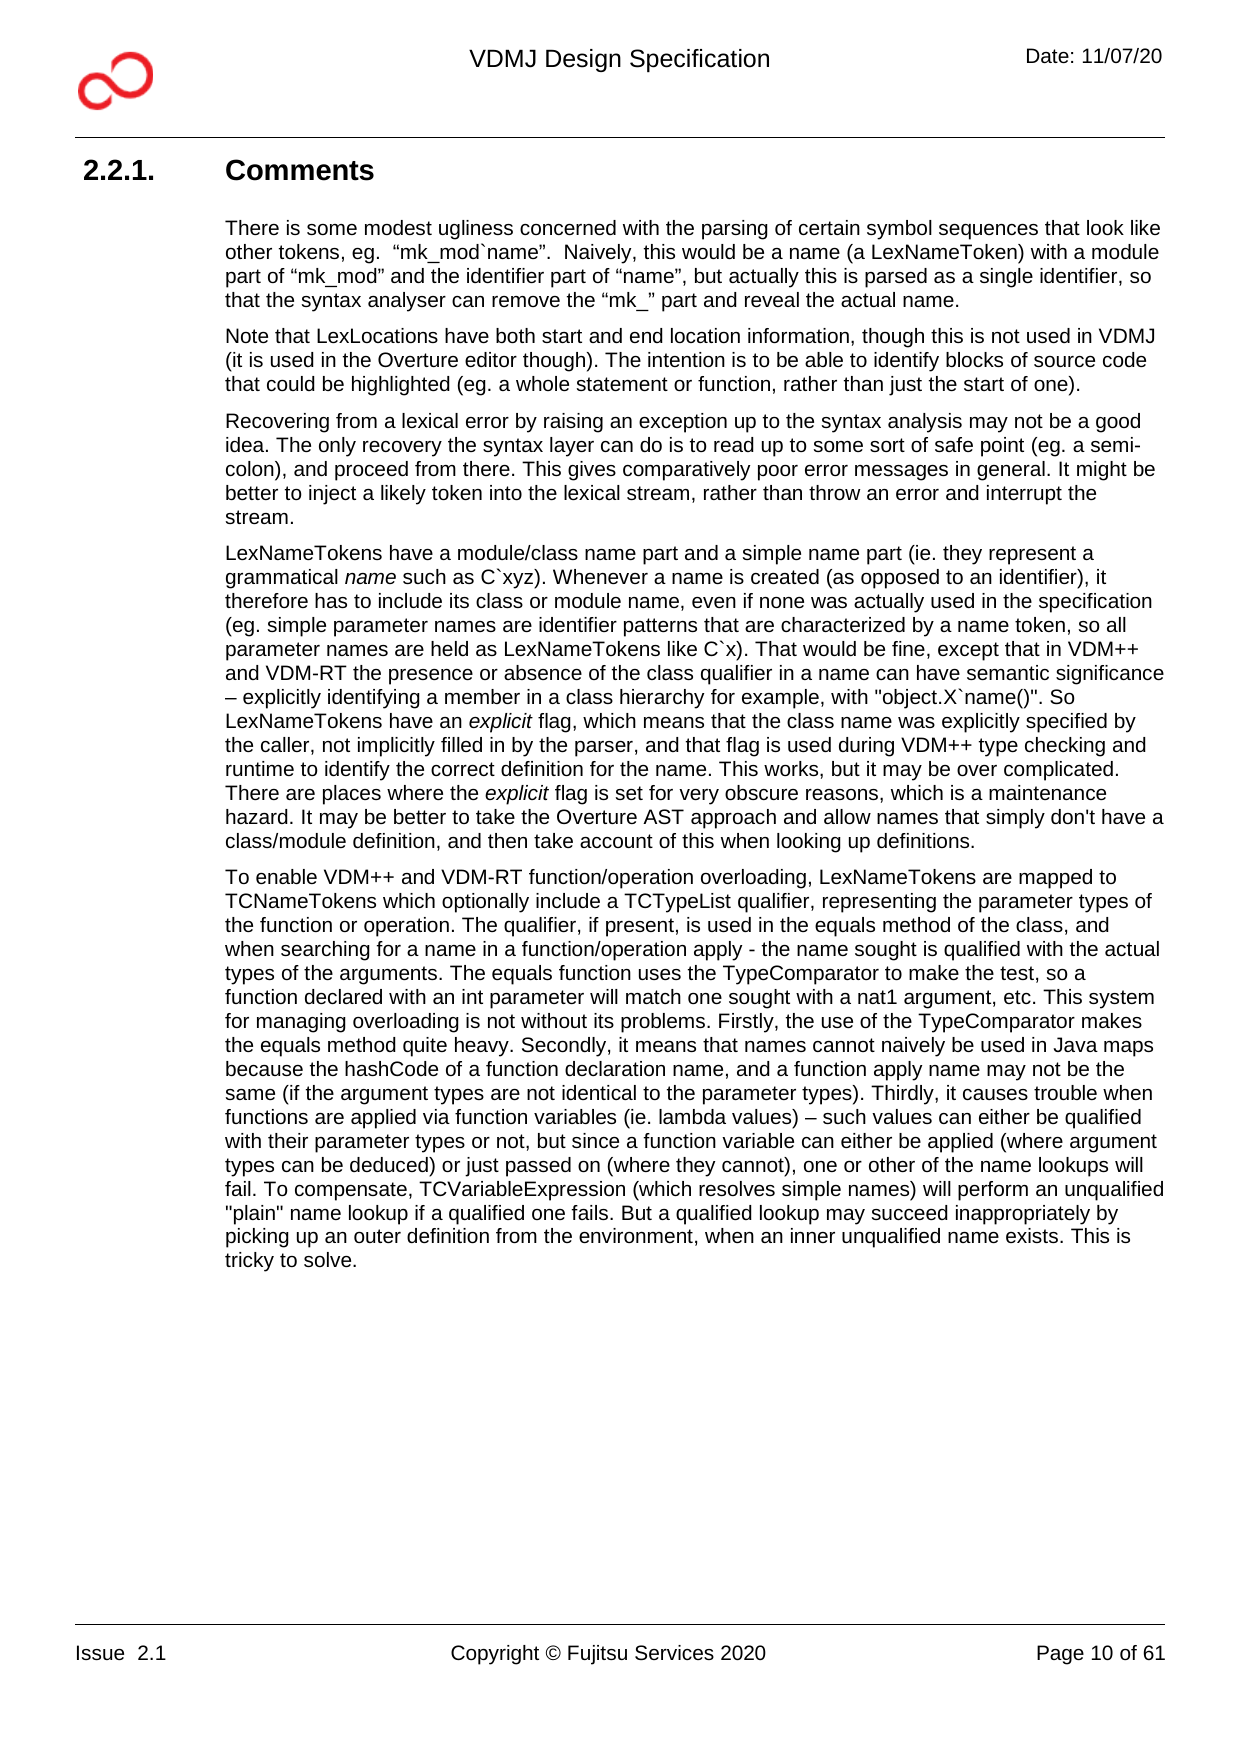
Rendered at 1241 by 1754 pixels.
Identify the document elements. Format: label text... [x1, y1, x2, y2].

picture [78, 44, 153, 120]
text LexNameTokens have a module/class name part and a simple name part (ie. they represent a grammatical name such as C`xyz). Whenever a name is created (as opposed to an identifier), it therefore has to include its class or module name, even if none was actually used in the specification (eg. simple parameter names are identifier patterns that are characterized by a name token, so all parameter names are held as LexNameTokens like C`x). That would be fine, except that in VDM++ and VDM-RT the presence or absence of the class qualifier in a name can have semantic significance – explicitly identifying a member in a class hierarchy for example, with "object.X`name()". So LexNameTokens have an explicit flag, which means that the class name was explicitly specified by the caller, not implicitly filled in by the parser, and that flag is used during VDM++ type checking and runtime to identify the correct definition for the name. This works, but it may be over complicated. There are places where the explicit flag is set for very obscure reasons, which is a maintenance hazard. It may be better to take the Overture AST approach and allow names that simply don't have a class/module definition, and then take account of this when looking up definitions. [225, 541, 1165, 853]
text Recovering from a lexical error by raising an exception up to the syntax analysis may not be a good idea. The only recovery the syntax layer can do is to read up to some sort of safe point (eg. a semi-colon), and proceed from there. This gives comparatively poor error messages in general. It might be better to inject a likely token into the lexical stream, rather than throw an error and interrupt the stream. [225, 409, 1165, 529]
text To enable VDM++ and VDM-RT function/operation overloading, LexNameTokens are mapped to TCNameTokens which optionally include a TCTypeList qualifier, representing the parameter types of the function or operation. The qualifier, if present, is used in the equals method of the class, and when searching for a name in a function/operation apply - the name sought is qualified with the actual types of the arguments. The equals function uses the TypeComparator to make the test, so a function declared with an int parameter will match one sought with a nat1 argument, etc. This system for managing overloading is not without its problems. Firstly, the use of the TypeComparator makes the equals method quite heavy. Secondly, it means that names cannot naively be used in Java maps because the hashCode of a function declaration name, and a function apply name may not be the same (if the argument types are not identical to the parameter types). Thirdly, it causes trouble when functions are applied via function variables (ie. lambda values) – such values can either be qualified with their parameter types or not, but since a function variable can either be applied (where argument types can be deduced) or just passed on (where they cannot), one or other of the name lookups will fail. To compensate, TCVariableExpression (which resolves simple names) will perform an unqualified "plain" name lookup if a qualified one fails. But a qualified lookup may succeed inappropriately by picking up an outer definition from the environment, when an inner unqualified name exists. This is tricky to solve. [225, 865, 1165, 1273]
subtitle Comments [75, 153, 1165, 186]
text Note that LexLocations have both start and end location information, though this is not used in VDMJ (it is used in the Overture editor though). The intention is to be able to identify blocks of source code that could be highlighted (eg. a whole statement or function, rather than just the start of one). [225, 325, 1165, 397]
text There is some modest ugliness concerned with the parsing of certain symbol sequences that look like other tokens, eg. “mk_mod`name”. Naively, this would be a name (a LexNameToken) with a module part of “mk_mod” and the identifier part of “name”, but actually this is parsed as a single identifier, so that the syntax analyser can remove the “mk_” part and reveal the actual name. [225, 216, 1165, 312]
